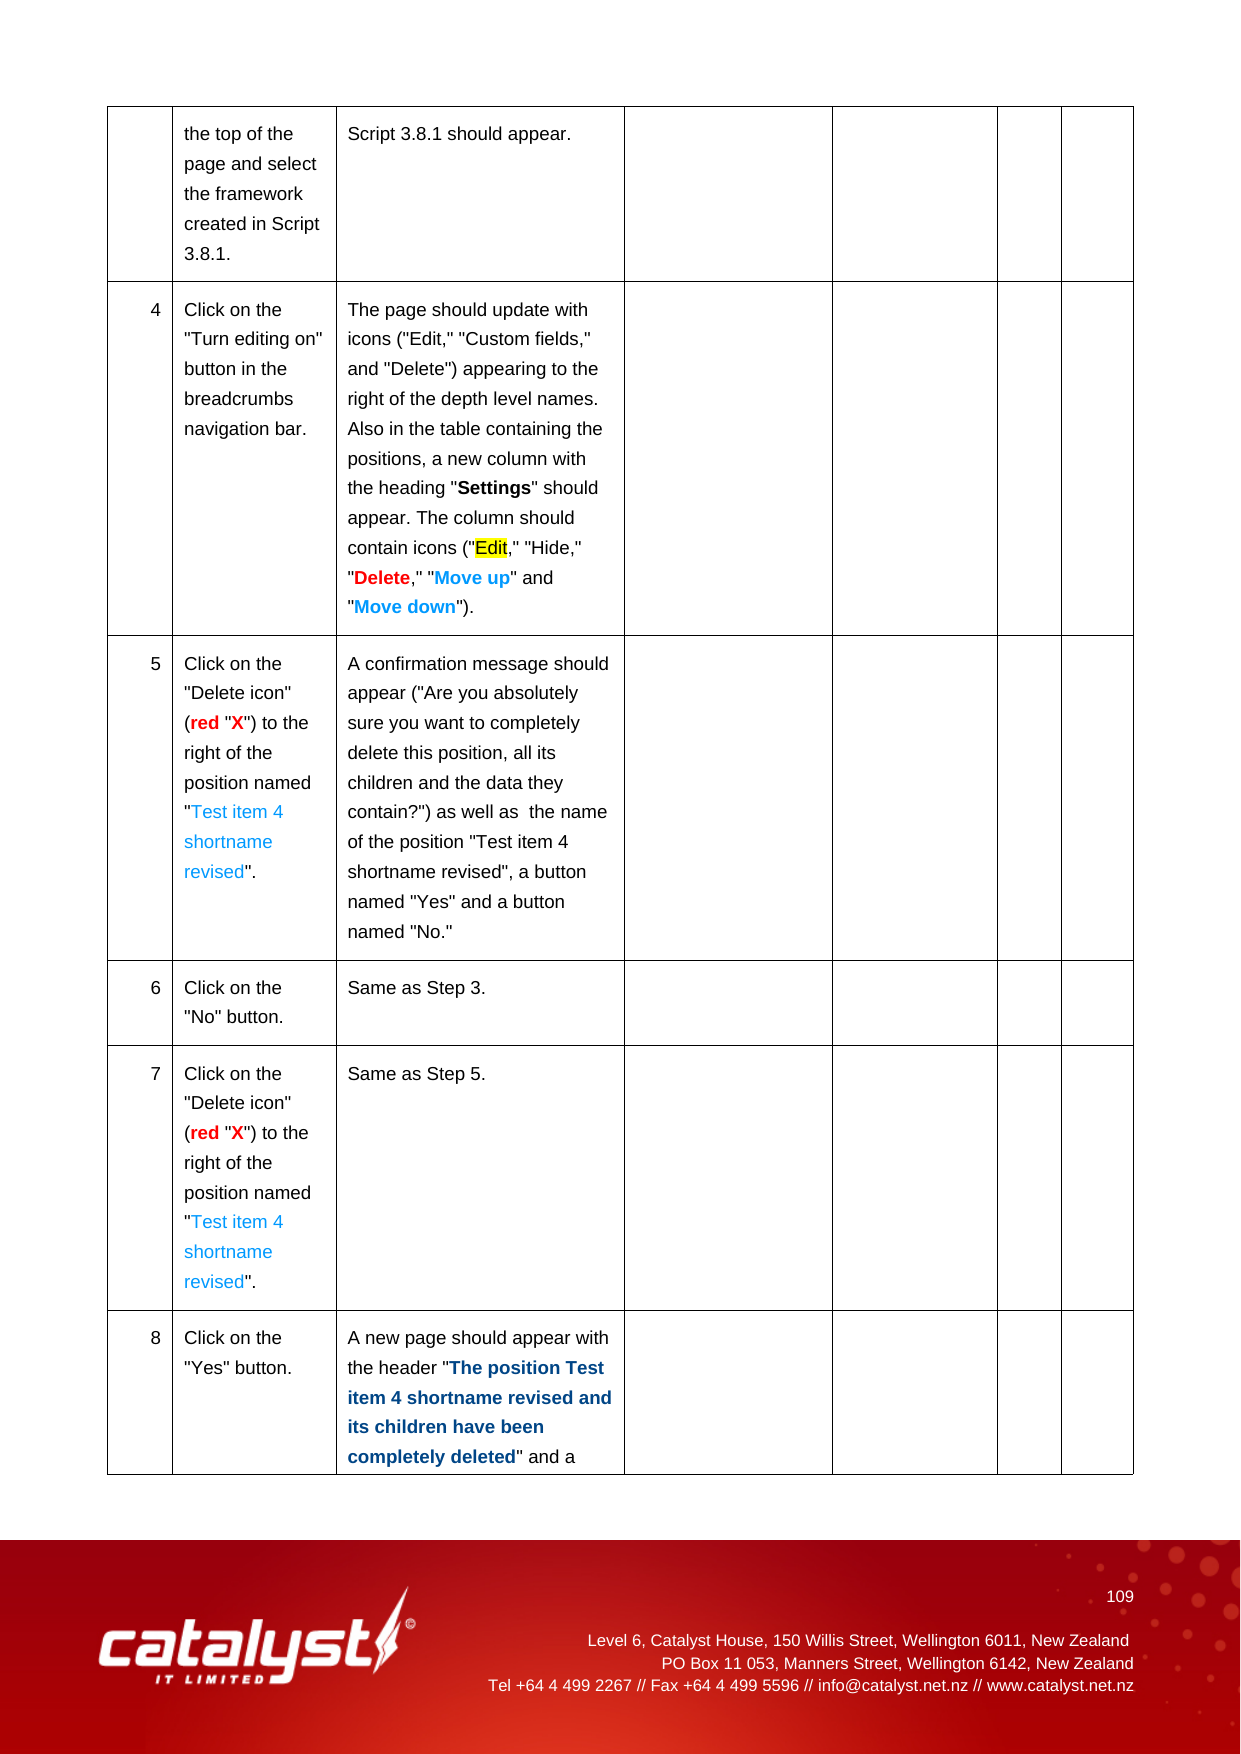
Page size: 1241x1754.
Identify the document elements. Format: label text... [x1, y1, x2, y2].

table_cell [998, 107, 1061, 281]
table_cell Click on the "Turn editing on" button in the breadcrumbs navigation bar. [173, 282, 336, 635]
table_cell A confirmation message should appear ("Are you absolutely sure you want to completely delete this position, all its children and the data they contain?") as well as the name of the position "Test item 4 shortname revised", a button named "Yes" and a button named "No." [337, 636, 624, 959]
table_cell Same as Step 3. [337, 961, 624, 1045]
table_cell [1062, 961, 1133, 1045]
table_cell Script 3.8.1 should appear. [337, 107, 624, 281]
table_cell Click on the "Delete icon" (red "X") to the right of the position named "Test item 4 shortname revised". [173, 636, 336, 959]
table_cell [625, 1046, 832, 1310]
table_cell [625, 1311, 832, 1473]
table_cell [1062, 282, 1133, 635]
table_cell [625, 636, 832, 959]
table_cell [998, 636, 1061, 959]
table_cell [998, 1046, 1061, 1310]
table_cell Click on the "Delete icon" (red "X") to the right of the position named "Test item 4 shortname revised". [173, 1046, 336, 1310]
table_cell [108, 107, 172, 281]
table_cell Same as Step 5. [337, 1046, 624, 1310]
table_cell [1062, 1311, 1133, 1473]
table_cell 6 [108, 961, 172, 1045]
table_cell Click on the "No" button. [173, 961, 336, 1045]
picture [0, 1540, 1241, 1754]
table_cell the top of the page and select the framework created in Script 3.8.1. [173, 107, 336, 281]
table_cell [833, 107, 997, 281]
table_cell [625, 282, 832, 635]
table_cell 7 [108, 1046, 172, 1310]
table_cell [1062, 107, 1133, 281]
table_cell [1062, 1046, 1133, 1310]
table_cell [833, 1046, 997, 1310]
table_cell Click on the "Yes" button. [173, 1311, 336, 1473]
table_cell [833, 282, 997, 635]
table_cell [833, 961, 997, 1045]
table_cell [833, 1311, 997, 1473]
table_cell The page should update with icons ("Edit," "Custom fields," and "Delete") appearing to the right of the depth level names. Also in the table containing the positions, a new column with the heading "Settings" should appear. The column should contain icons ("Edit," "Hide," "Delete," "Move up" and "Move down"). [337, 282, 624, 635]
table_cell [625, 107, 832, 281]
table_cell [998, 961, 1061, 1045]
table_cell A new page should appear with the header "The position Test item 4 shortname revised and its children have been completely deleted" and a [337, 1311, 624, 1473]
table_cell 8 [108, 1311, 172, 1473]
table_cell [998, 282, 1061, 635]
table_cell 4 [108, 282, 172, 635]
table_cell [1062, 636, 1133, 959]
table_cell [998, 1311, 1061, 1473]
table_cell [625, 961, 832, 1045]
table_cell 5 [108, 636, 172, 959]
table_cell [833, 636, 997, 959]
